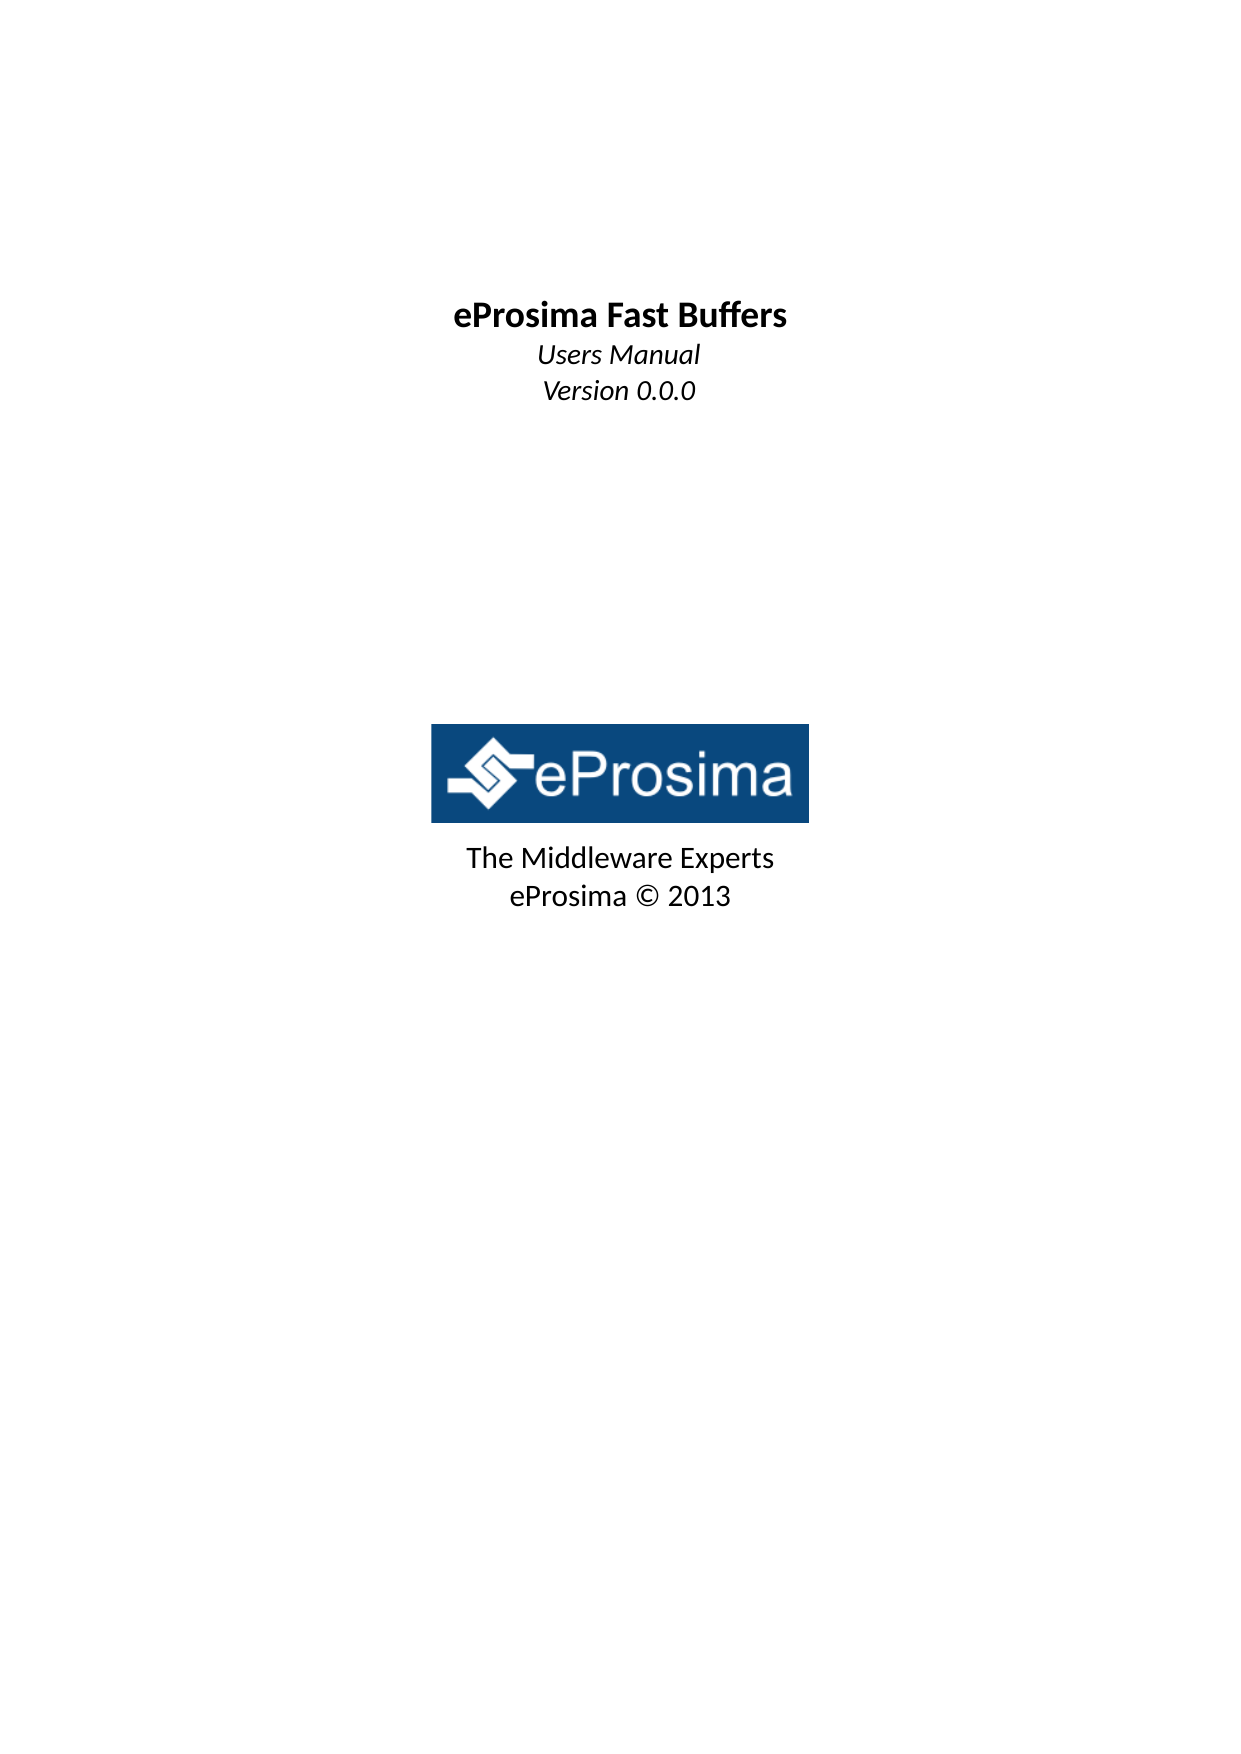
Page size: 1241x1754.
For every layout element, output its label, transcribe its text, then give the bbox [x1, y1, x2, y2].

text The Middleware Experts eProsima © 2013 [118, 838, 1122, 914]
picture [431, 724, 809, 823]
subtitle Users Manual Version 0.0.0 [118, 336, 1122, 408]
title eProsima Fast Buffers [118, 291, 1122, 336]
